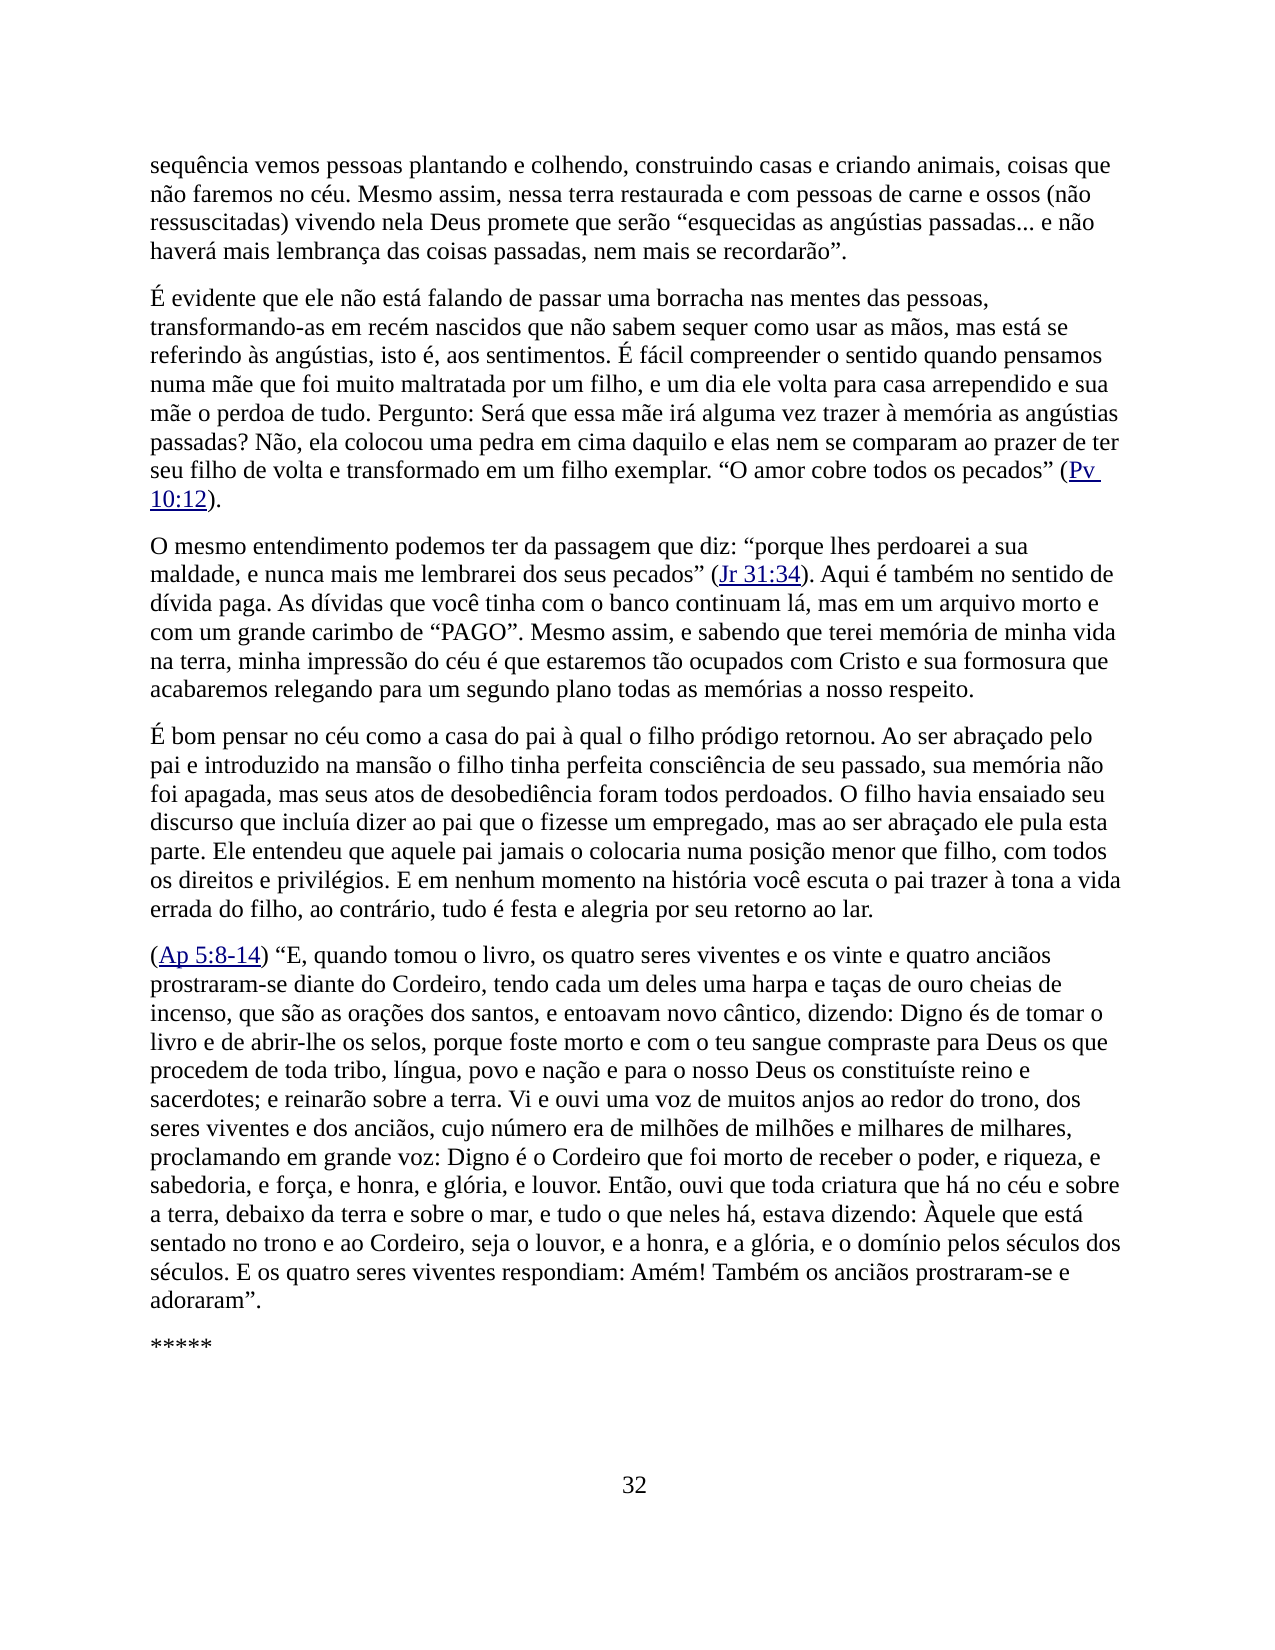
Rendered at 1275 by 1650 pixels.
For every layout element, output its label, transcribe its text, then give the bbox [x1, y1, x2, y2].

text (Ap 5:8-14) “E, quando tomou o livro, os quatro seres viventes e os vinte e quatro anciãos prostraram-se diante do Cordeiro, tendo cada um deles uma harpa e taças de ouro cheias de incenso, que são as orações dos santos, e entoavam novo cântico, dizendo: Digno és de tomar o livro e de abrir-lhe os selos, porque foste morto e com o teu sangue compraste para Deus os que procedem de toda tribo, língua, povo e nação e para o nosso Deus os constituíste reino e sacerdotes; e reinarão sobre a terra. Vi e ouvi uma voz de muitos anjos ao redor do trono, dos seres viventes e dos anciãos, cujo número era de milhões de milhões e milhares de milhares, proclamando em grande voz: Digno é o Cordeiro que foi morto de receber o poder, e riqueza, e sabedoria, e força, e honra, e glória, e louvor. Então, ouvi que toda criatura que há no céu e sobre a terra, debaixo da terra e sobre o mar, e tudo o que neles há, estava dizendo: Àquele que está sentado no trono e ao Cordeiro, seja o louvor, e a honra, e a glória, e o domínio pelos séculos dos séculos. E os quatro seres viventes respondiam: Amém! Também os anciãos prostraram-se e adoraram”. [150, 940, 1125, 1314]
text É evidente que ele não está falando de passar uma borracha nas mentes das pessoas, transformando-as em recém nascidos que não sabem sequer como usar as mãos, mas está se referindo às angústias, isto é, aos sentimentos. É fácil compreender o sentido quando pensamos numa mãe que foi muito maltratada por um filho, e um dia ele volta para casa arrependido e sua mãe o perdoa de tudo. Pergunto: Será que essa mãe irá alguma vez trazer à memória as angústias passadas? Não, ela colocou uma pedra em cima daquilo e elas nem se comparam ao prazer de ter seu filho de volta e transformado em um filho exemplar. “O amor cobre todos os pecados” (Pv 10:12). [150, 283, 1125, 513]
text sequência vemos pessoas plantando e colhendo, construindo casas e criando animais, coisas que não faremos no céu. Mesmo assim, nessa terra restaurada e com pessoas de carne e ossos (não ressuscitadas) vivendo nela Deus promete que serão “esquecidas as angústias passadas... e não haverá mais lembrança das coisas passadas, nem mais se recordarão”. [150, 150, 1125, 265]
text É bom pensar no céu como a casa do pai à qual o filho pródigo retornou. Ao ser abraçado pelo pai e introduzido na mansão o filho tinha perfeita consciência de seu passado, sua memória não foi apagada, mas seus atos de desobediência foram todos perdoados. O filho havia ensaiado seu discurso que incluía dizer ao pai que o fizesse um empregado, mas ao ser abraçado ele pula esta parte. Ele entendeu que aquele pai jamais o colocaria numa posição menor que filho, com todos os direitos e privilégios. E em nenhum momento na história você escuta o pai trazer à tona a vida errada do filho, ao contrário, tudo é festa e alegria por seu retorno ao lar. [150, 721, 1125, 922]
text O mesmo entendimento podemos ter da passagem que diz: “porque lhes perdoarei a sua maldade, e nunca mais me lembrarei dos seus pecados” (Jr 31:34). Aqui é também no sentido de dívida paga. As dívidas que você tinha com o banco continuam lá, mas em um arquivo morto e com um grande carimbo de “PAGO”. Mesmo assim, e sabendo que terei memória de minha vida na terra, minha impressão do céu é que estaremos tão ocupados com Cristo e sua formosura que acabaremos relegando para um segundo plano todas as memórias a nosso respeito. [150, 531, 1125, 703]
text ***** [150, 1332, 1125, 1361]
